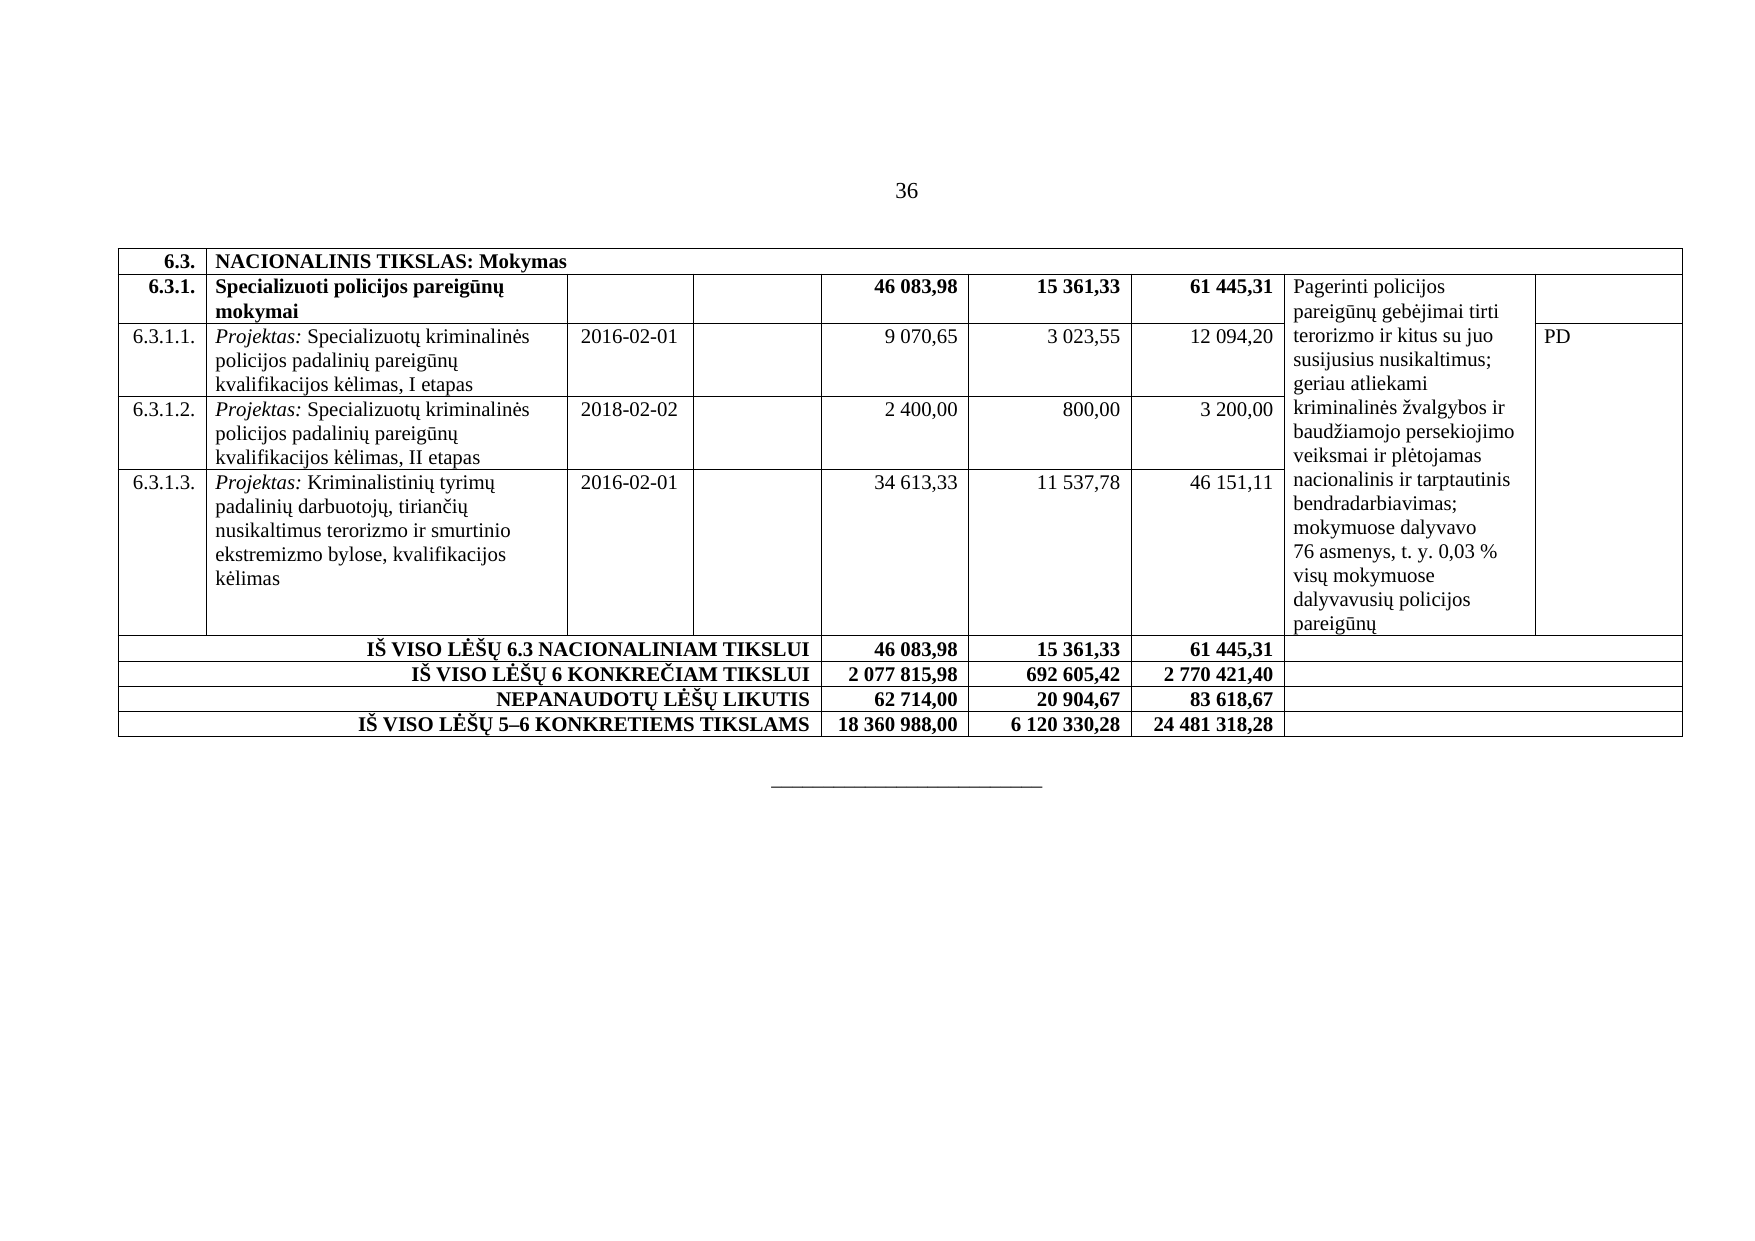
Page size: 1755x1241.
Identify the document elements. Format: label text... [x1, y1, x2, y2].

table_cell PD [1536, 324, 1682, 635]
table_cell [1285, 662, 1682, 686]
table_cell Specializuoti policijos pareigūnų mokymai [207, 275, 567, 323]
table_cell 800,00 [969, 397, 1131, 469]
table_cell 46 083,98 [822, 636, 968, 661]
table_cell 18 360 988,00 [822, 712, 968, 736]
table_cell 20 904,67 [969, 687, 1131, 711]
table_cell 2 770 421,40 [1132, 662, 1284, 686]
table_cell [1536, 275, 1682, 323]
table_cell 61 445,31 [1132, 636, 1284, 661]
table_cell 6.3.1.2. [119, 397, 206, 469]
table_cell 12 094,20 [1132, 324, 1284, 396]
table_cell NACIONALINIS TIKSLAS: Mokymas [207, 249, 1682, 273]
table_cell 62 714,00 [822, 687, 968, 711]
table_cell NEPANAUDOTŲ LĖŠŲ LIKUTIS [119, 687, 821, 711]
table_cell 2 400,00 [822, 397, 968, 469]
table_cell 2016-02-01 [568, 470, 693, 635]
table_cell [1285, 636, 1682, 661]
table_cell 34 613,33 [822, 470, 968, 635]
table_cell IŠ VISO LĖŠŲ 5–6 KONKRETIEMS TIKSLAMS [119, 712, 821, 736]
table_cell 2018-02-02 [568, 397, 693, 469]
table_cell 6.3.1.3. [119, 470, 206, 635]
table_cell 24 481 318,28 [1132, 712, 1284, 736]
table_cell IŠ VISO LĖŠŲ 6.3 NACIONALINIAM TIKSLUI [119, 636, 821, 661]
table_cell 46 083,98 [822, 275, 968, 323]
table_cell IŠ VISO LĖŠŲ 6 KONKREČIAM TIKSLUI [119, 662, 821, 686]
table_cell 61 445,31 [1132, 275, 1284, 323]
table_cell 15 361,33 [969, 275, 1131, 323]
table_cell [694, 275, 821, 323]
table_cell 6 120 330,28 [969, 712, 1131, 736]
table_cell 6.3.1. [119, 275, 206, 323]
table_cell 3 200,00 [1132, 397, 1284, 469]
table_cell Projektas: Specializuotų kriminalinės policijos padalinių pareigūnų kvalifikacijos kėlimas, I etapas [207, 324, 567, 396]
table_cell [694, 397, 821, 469]
table_cell Projektas: Kriminalistinių tyrimų padalinių darbuotojų, tiriančių nusikaltimus terorizmo ir smurtinio ekstremizmo bylose, kvalifikacijos kėlimas [207, 470, 567, 635]
text __________________________ [118, 766, 1695, 790]
table_cell 46 151,11 [1132, 470, 1284, 635]
table_cell 11 537,78 [969, 470, 1131, 635]
table_cell [1285, 712, 1682, 736]
table_cell Projektas: Specializuotų kriminalinės policijos padalinių pareigūnų kvalifikacijos kėlimas, II etapas [207, 397, 567, 469]
table_cell [694, 324, 821, 396]
table_cell [568, 275, 693, 323]
table_cell [1285, 687, 1682, 711]
table_cell [694, 470, 821, 635]
table_cell 3 023,55 [969, 324, 1131, 396]
table_cell 6.3. [119, 249, 206, 273]
table_cell 15 361,33 [969, 636, 1131, 661]
table_cell 2016-02-01 [568, 324, 693, 396]
table_cell 83 618,67 [1132, 687, 1284, 711]
table_cell 6.3.1.1. [119, 324, 206, 396]
table_cell 692 605,42 [969, 662, 1131, 686]
table_cell 9 070,65 [822, 324, 968, 396]
table_cell Pagerinti policijos pareigūnų gebėjimai tirti terorizmo ir kitus su juo susijusius nusikaltimus; geriau atliekami kriminalinės žvalgybos ir baudžiamojo persekiojimo veiksmai ir plėtojamas nacionalinis ir tarptautinis bendradarbiavimas; mokymuose dalyvavo 76 asmenys, t. y. 0,03 % visų mokymuose dalyvavusių policijos pareigūnų [1285, 275, 1535, 635]
table_cell 2 077 815,98 [822, 662, 968, 686]
